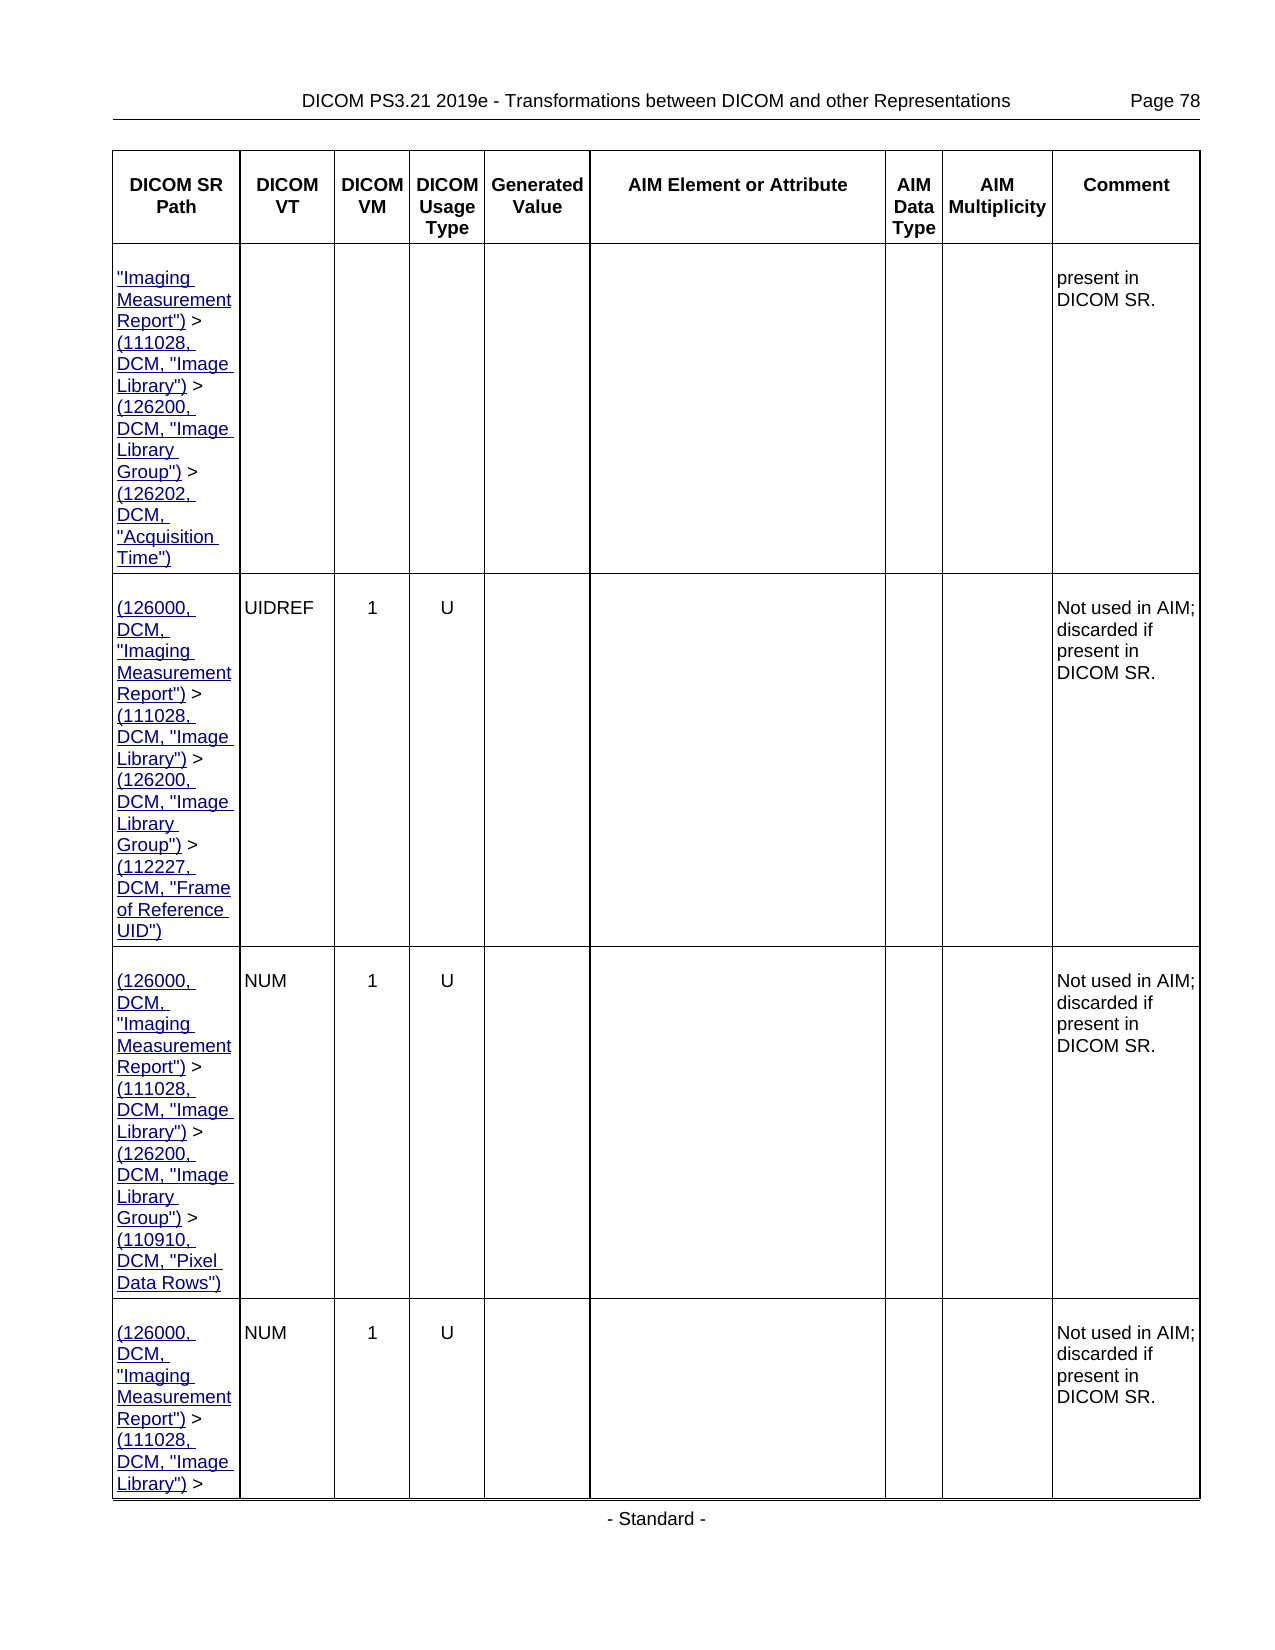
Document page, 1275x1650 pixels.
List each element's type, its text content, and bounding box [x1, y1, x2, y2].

table_cell Not used in AIM; discarded if present in DICOM SR. [1053, 1299, 1199, 1498]
table_cell [591, 574, 885, 946]
table_cell [591, 244, 885, 573]
table_cell Not used in AIM; discarded if present in DICOM SR. [1053, 947, 1199, 1297]
table_cell [241, 244, 334, 573]
table_header Comment [1053, 151, 1199, 243]
table_cell [485, 1299, 589, 1498]
table_header Generated Value [485, 151, 589, 243]
table_cell [886, 947, 942, 1297]
table_cell UIDREF [241, 574, 334, 946]
table_cell [943, 947, 1052, 1297]
table_cell [485, 244, 589, 573]
table_cell "Imaging Measurement Report") > (111028, DCM, "Image Library") > (126200, DCM, "Image Library Group") > (126202, DCM, "Acquisition Time") [113, 244, 239, 573]
table_cell NUM [241, 1299, 334, 1498]
table_cell [335, 244, 409, 573]
table_cell (126000, DCM, "Imaging Measurement Report") > (111028, DCM, "Image Library") > (126200, DCM, "Image Library Group") > (110910, DCM, "Pixel Data Rows") [113, 947, 239, 1297]
table_header AIM Multiplicity [943, 151, 1052, 243]
table_cell [943, 244, 1052, 573]
table_cell 1 [335, 1299, 409, 1498]
table_cell [886, 1299, 942, 1498]
table_cell NUM [241, 947, 334, 1297]
table_cell [485, 574, 589, 946]
table_cell U [410, 1299, 484, 1498]
table_cell U [410, 574, 484, 946]
table_cell Not used in AIM; discarded if present in DICOM SR. [1053, 574, 1199, 946]
table_cell [591, 1299, 885, 1498]
table_cell [485, 947, 589, 1297]
table_cell (126000, DCM, "Imaging Measurement Report") > (111028, DCM, "Image Library") > [113, 1299, 239, 1498]
table_cell 1 [335, 574, 409, 946]
table_cell [943, 574, 1052, 946]
table_header DICOM SR Path [113, 151, 239, 243]
table_cell U [410, 947, 484, 1297]
table_cell [943, 1299, 1052, 1498]
table_header AIM Element or Attribute [591, 151, 885, 243]
table_cell (126000, DCM, "Imaging Measurement Report") > (111028, DCM, "Image Library") > (126200, DCM, "Image Library Group") > (112227, DCM, "Frame of Reference UID") [113, 574, 239, 946]
table_cell [886, 574, 942, 946]
table_header DICOM VT [241, 151, 334, 243]
table_header DICOM VM [335, 151, 409, 243]
table_cell [886, 244, 942, 573]
table_header DICOM Usage Type [410, 151, 484, 243]
table_cell 1 [335, 947, 409, 1297]
table_cell [591, 947, 885, 1297]
table_cell present in DICOM SR. [1053, 244, 1199, 573]
table_cell [410, 244, 484, 573]
table_header AIM Data Type [886, 151, 942, 243]
